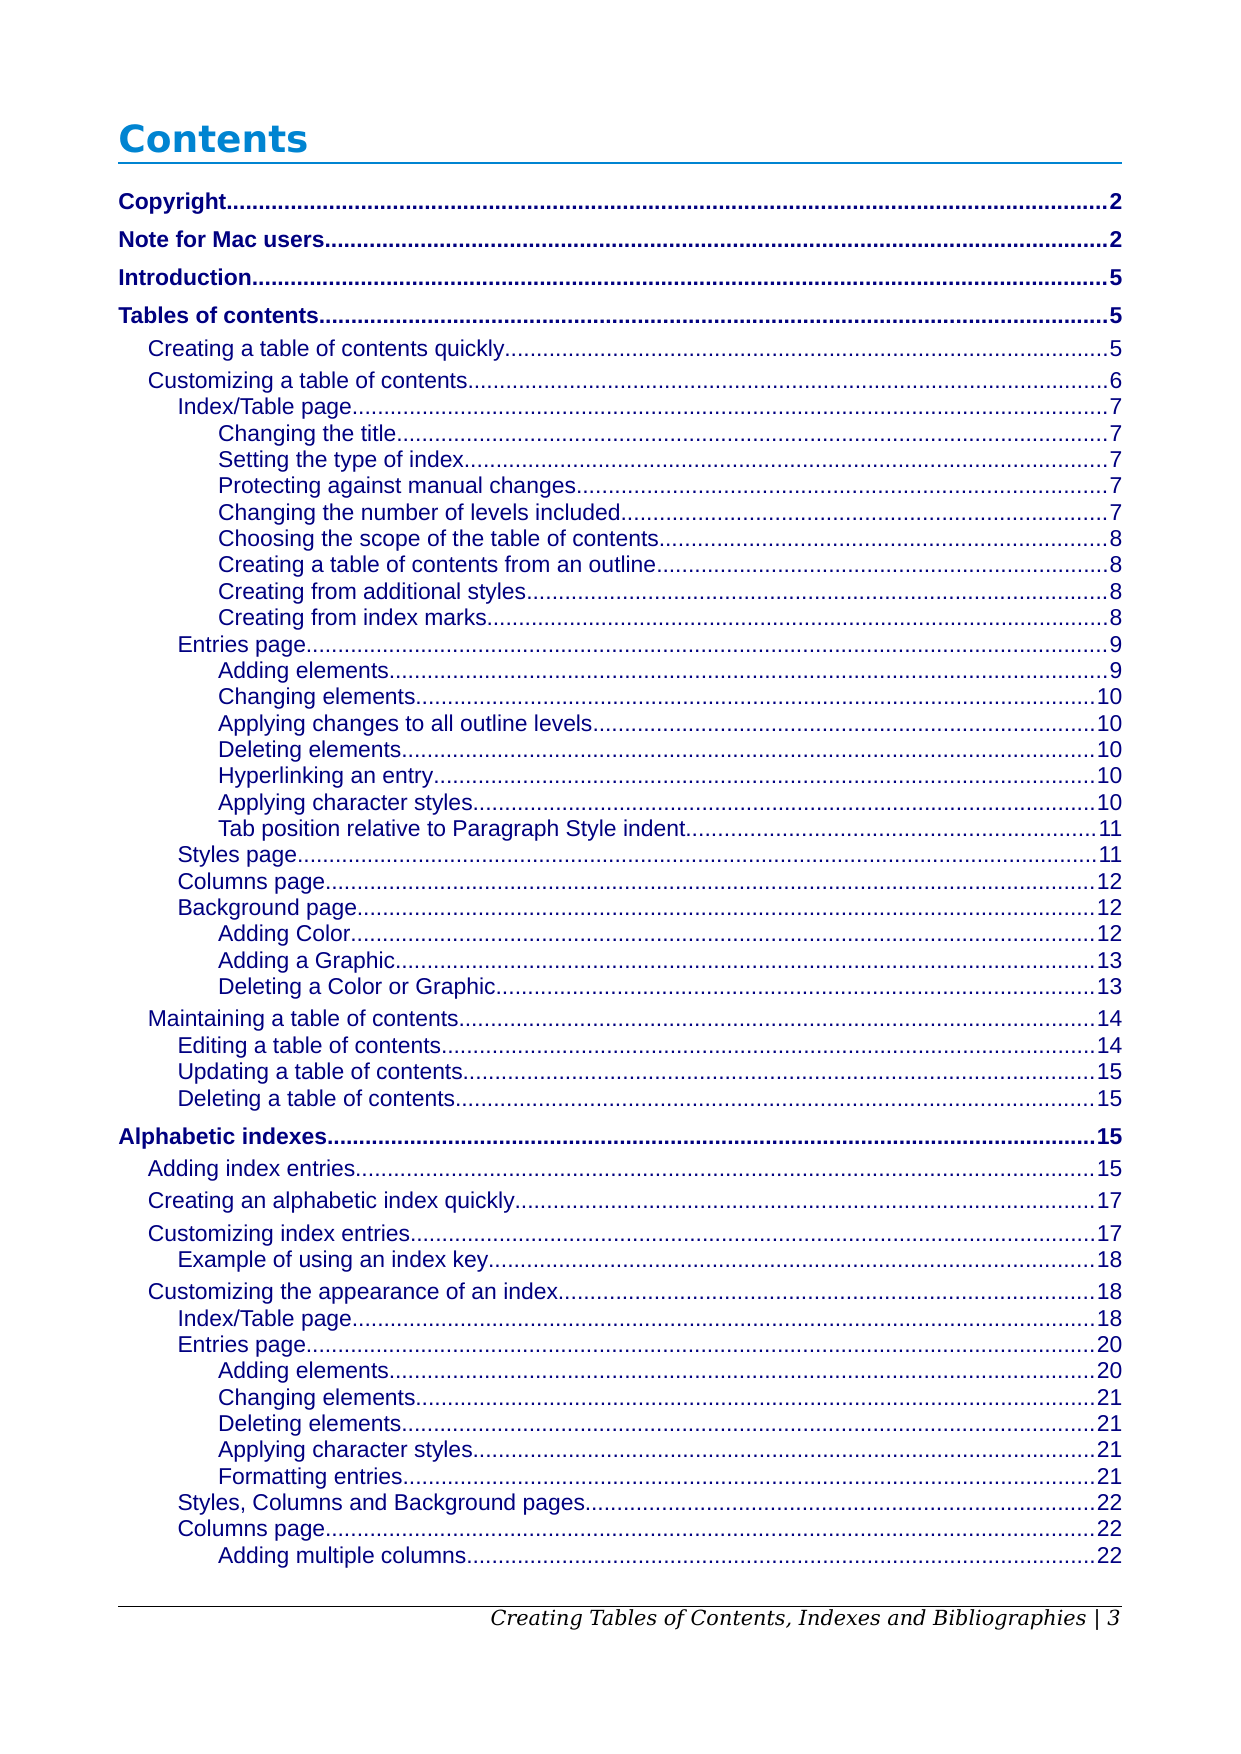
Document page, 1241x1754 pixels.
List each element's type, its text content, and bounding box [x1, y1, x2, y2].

text Adding Color 12 [218, 920, 1122, 947]
text Deleting elements 10 [218, 736, 1122, 762]
text Applying character styles 10 [218, 789, 1122, 815]
text Maintaining a table of contents 14 [148, 1005, 1122, 1032]
text Introduction 5 [118, 264, 1122, 291]
text Customizing a table of contents 6 [148, 367, 1122, 393]
text Adding elements 9 [218, 657, 1122, 683]
text Adding elements 20 [218, 1357, 1122, 1383]
text Example of using an index key 18 [177, 1246, 1122, 1272]
text Hyperlinking an entry 10 [218, 762, 1122, 789]
text Changing the number of levels included 7 [218, 499, 1122, 525]
text Index/Table page 7 [177, 393, 1122, 420]
text Adding a Graphic 13 [218, 947, 1122, 973]
text Applying character styles 21 [218, 1436, 1122, 1463]
text Entries page 20 [177, 1331, 1122, 1357]
text Contents [118, 118, 1122, 162]
text Copyright 2 [118, 188, 1122, 214]
text Index/Table page 18 [177, 1304, 1122, 1331]
text Formatting entries 21 [218, 1463, 1122, 1489]
text Creating from index marks 8 [218, 604, 1122, 631]
text Creating a table of contents from an outline 8 [218, 551, 1122, 578]
text Note for Mac users 2 [118, 226, 1122, 252]
text Deleting elements 21 [218, 1410, 1122, 1436]
text Creating a table of contents quickly 5 [148, 335, 1122, 361]
text Creating from additional styles 8 [218, 578, 1122, 604]
text Setting the type of index 7 [218, 446, 1122, 472]
text Columns page 12 [177, 868, 1122, 894]
text Styles, Columns and Background pages 22 [177, 1489, 1122, 1515]
text Styles page 11 [177, 841, 1122, 868]
text Applying changes to all outline levels 10 [218, 709, 1122, 736]
text Background page 12 [177, 894, 1122, 920]
text Editing a table of contents 14 [177, 1032, 1122, 1058]
text Changing elements 10 [218, 683, 1122, 709]
text Customizing the appearance of an index 18 [148, 1278, 1122, 1304]
text Deleting a Color or Graphic 13 [218, 973, 1122, 999]
text Columns page 22 [177, 1515, 1122, 1542]
text Alphabetic indexes 15 [118, 1123, 1122, 1149]
text Deleting a table of contents 15 [177, 1084, 1122, 1111]
text Tab position relative to Paragraph Style indent 11 [218, 815, 1122, 841]
text Creating an alphabetic index quickly 17 [148, 1187, 1122, 1213]
text Updating a table of contents 15 [177, 1058, 1122, 1084]
text Adding index entries 15 [148, 1155, 1122, 1181]
text Protecting against manual changes 7 [218, 472, 1122, 499]
text Entries page 9 [177, 631, 1122, 657]
text Changing the title 7 [218, 420, 1122, 446]
text Adding multiple columns 22 [218, 1542, 1122, 1568]
text Tables of contents 5 [118, 302, 1122, 329]
text Changing elements 21 [218, 1383, 1122, 1410]
text Customizing index entries 17 [148, 1219, 1122, 1246]
text Choosing the scope of the table of contents 8 [218, 525, 1122, 551]
